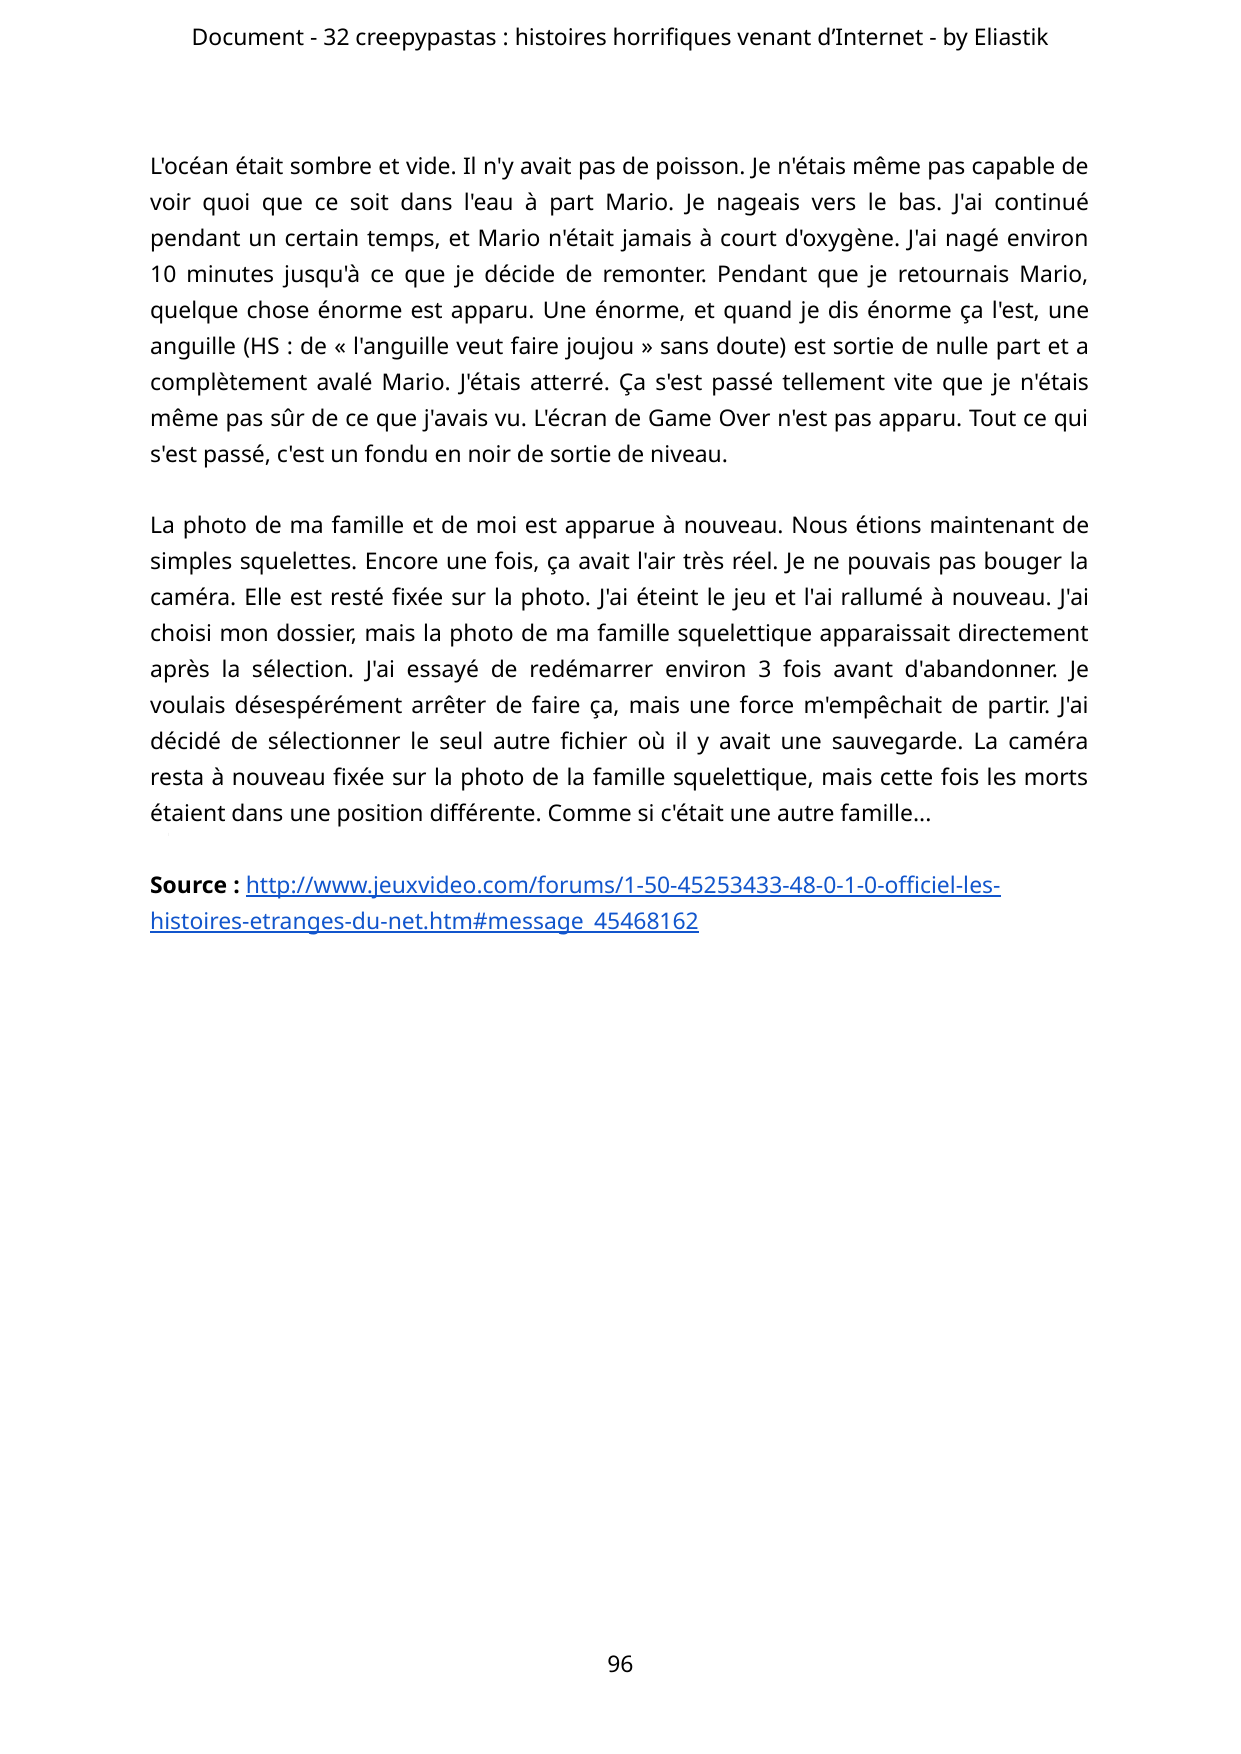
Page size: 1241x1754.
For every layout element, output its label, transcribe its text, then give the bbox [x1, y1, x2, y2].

text La photo de ma famille et de moi est apparue à nouveau. Nous étions maintenant de simples squelettes. Encore une fois, ça avait l'air très réel. Je ne pouvais pas bouger la caméra. Elle est resté fixée sur la photo. J'ai éteint le jeu et l'ai rallumé à nouveau. J'ai choisi mon dossier, mais la photo de ma famille squelettique apparaissait directement après la sélection. J'ai essayé de redémarrer environ 3 fois avant d'abandonner. Je voulais désespérément arrêter de faire ça, mais une force m'empêchait de partir. J'ai décidé de sélectionner le seul autre fichier où il y avait une sauvegarde. La caméra resta à nouveau fixée sur la photo de la famille squelettique, mais cette fois les morts étaient dans une position différente. Comme si c'était une autre famille... [150, 509, 1090, 828]
text Source : http://www.jeuxvideo.com/forums/1-50-45253433-48-0-1-0-officiel-les-histoires-etranges-du-net.htm#message_45468162 [150, 869, 1090, 936]
text L'océan était sombre et vide. Il n'y avait pas de poisson. Je n'étais même pas capable de voir quoi que ce soit dans l'eau à part Mario. Je nageais vers le bas. J'ai continué pendant un certain temps, et Mario n'était jamais à court d'oxygène. J'ai nagé environ 10 minutes jusqu'à ce que je décide de remonter. Pendant que je retournais Mario, quelque chose énorme est apparu. Une énorme, et quand je dis énorme ça l'est, une anguille (HS : de « l'anguille veut faire joujou » sans doute) est sortie de nulle part et a complètement avalé Mario. J'étais atterré. Ça s'est passé tellement vite que je n'étais même pas sûr de ce que j'avais vu. L'écran de Game Over n'est pas apparu. Tout ce qui s'est passé, c'est un fondu en noir de sortie de niveau. [150, 150, 1090, 469]
